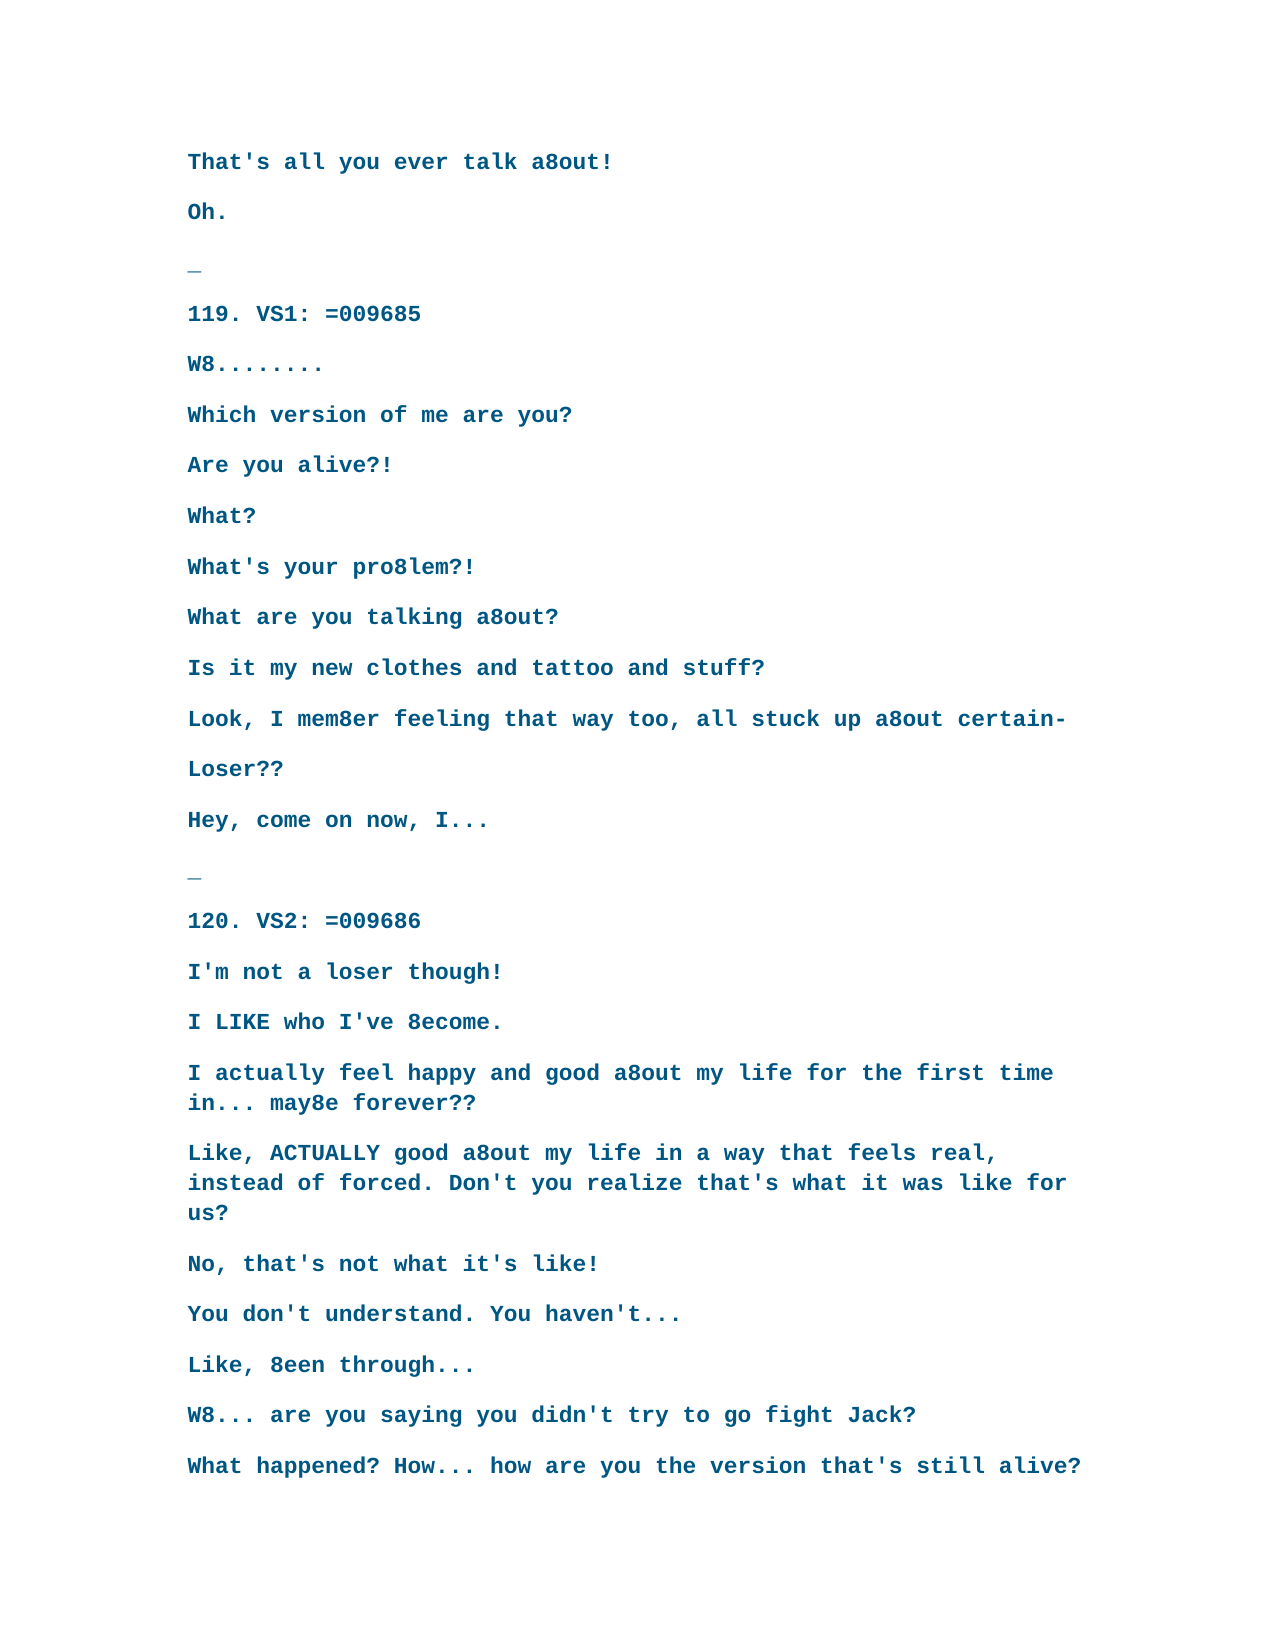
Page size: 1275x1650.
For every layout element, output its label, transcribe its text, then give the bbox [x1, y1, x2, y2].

text Is it my new clothes and tattoo and stuff? [187, 656, 1087, 682]
text W8........ [187, 352, 1087, 378]
text What's your pro8lem?! [187, 555, 1087, 581]
text I'm not a loser though! [187, 960, 1087, 986]
text _ [187, 859, 1087, 885]
text What? [187, 504, 1087, 530]
text Are you alive?! [187, 454, 1087, 480]
text Loser?? [187, 757, 1087, 783]
text Like, ACTUALLY good a8out my life in a way that feels real, instead of forced. Don't you realize that's what it was like for us? [187, 1142, 1087, 1227]
text 119. VS1: =009685 [187, 302, 1087, 328]
text _ [187, 251, 1087, 277]
text Look, I mem8er feeling that way too, all stuck up a8out certain- [187, 707, 1087, 733]
text What happened? How... how are you the version that's still alive? [187, 1454, 1087, 1480]
text That's all you ever talk a8out! [187, 150, 1087, 176]
text What are you talking a8out? [187, 606, 1087, 632]
text Oh. [187, 201, 1087, 227]
text Like, 8een through... [187, 1353, 1087, 1379]
text W8... are you saying you didn't try to go fight Jack? [187, 1404, 1087, 1430]
text You don't understand. You haven't... [187, 1302, 1087, 1328]
text No, that's not what it's like! [187, 1252, 1087, 1278]
text I actually feel happy and good a8out my life for the first time in... may8e forever?? [187, 1061, 1087, 1117]
text 120. VS2: =009686 [187, 909, 1087, 935]
text I LIKE who I've 8ecome. [187, 1011, 1087, 1037]
text Hey, come on now, I... [187, 808, 1087, 834]
text Which version of me are you? [187, 403, 1087, 429]
